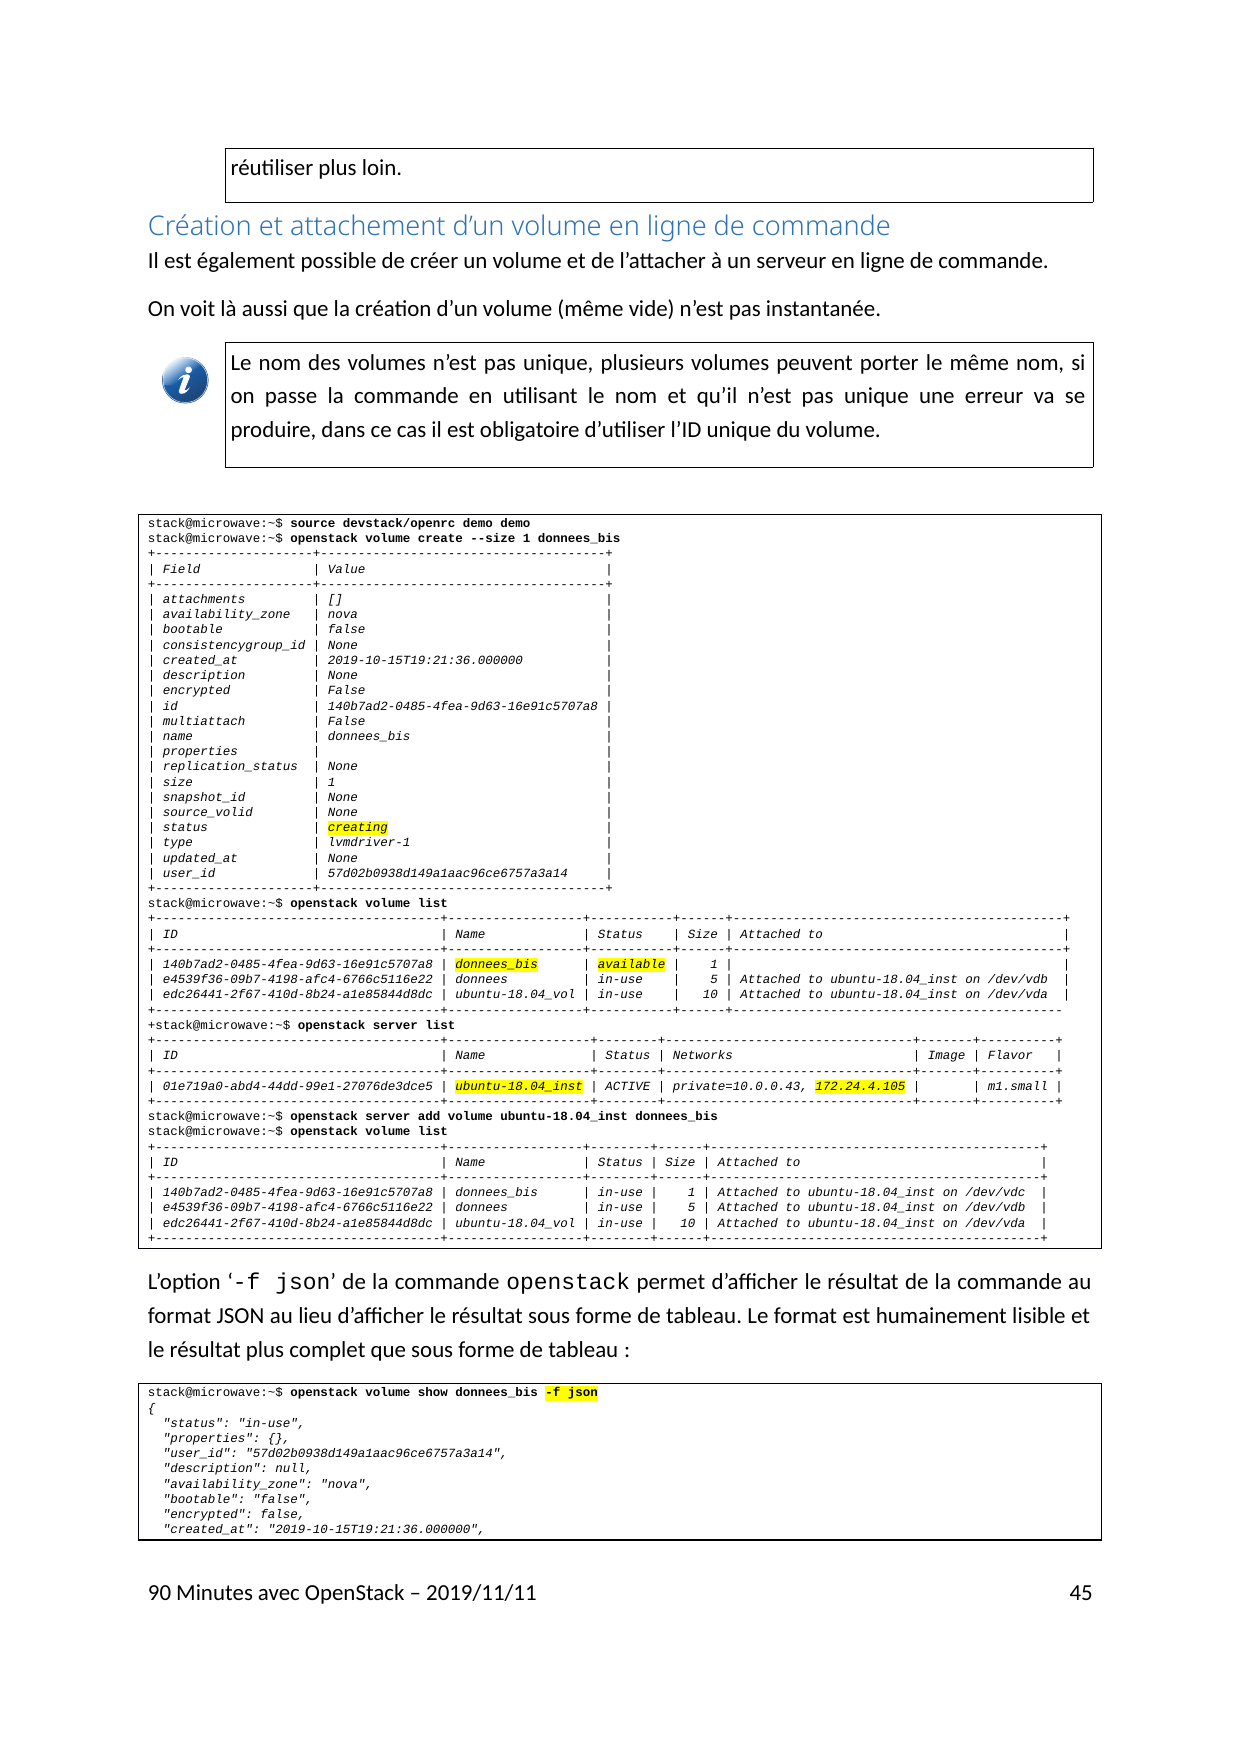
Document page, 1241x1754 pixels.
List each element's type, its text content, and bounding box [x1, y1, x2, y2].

text "status": "in-use", [139, 1414, 1101, 1429]
text +--------------------------------------+------------------+-----------+------+--------------------------------------------+stack@microwave:~$ openstack server list [139, 1001, 1101, 1031]
text +---------------------+--------------------------------------+ [139, 544, 1101, 559]
text "created_at": "2019-10-15T19:21:36.000000", [139, 1520, 1101, 1539]
text | ID | Name | Status | Networks | Image | Flavor | [139, 1046, 1101, 1061]
text { [139, 1398, 1101, 1414]
text | updated_at | None | [139, 848, 1101, 864]
text stack@microwave:~$ openstack server add volume ubuntu-18.04_inst donnees_bis [139, 1107, 1101, 1122]
text | description | None | [139, 666, 1101, 681]
text | encrypted | False | [139, 681, 1101, 696]
text | user_id | 57d02b0938d149a1aac96ce6757a3a14 | [139, 864, 1101, 879]
text | type | lvmdriver-1 | [139, 833, 1101, 848]
text "properties": {}, [139, 1429, 1101, 1444]
text On voit là aussi que la création d’un volume (même vide) n’est pas instantanée. [148, 294, 1093, 322]
text | ID | Name | Status | Size | Attached to | [139, 1153, 1101, 1168]
text +--------------------------------------+-------------------+--------+---------------------------------+-------+----------+ [139, 1031, 1101, 1046]
text +--------------------------------------+-------------------+--------+---------------------------------+-------+----------+ [139, 1092, 1101, 1107]
text stack@microwave:~$ openstack volume create --size 1 donnees_bis [139, 529, 1101, 544]
text | e4539f36-09b7-4198-afc4-6766c5116e22 | donnees | in-use | 5 | Attached to ubuntu-18.04_inst on /dev/vdb | [139, 970, 1101, 985]
text | id | 140b7ad2-0485-4fea-9d63-16e91c5707a8 | [139, 696, 1101, 712]
text +--------------------------------------+------------------+-----------+------+--------------------------------------------+ [139, 940, 1101, 955]
table_header [148, 148, 224, 202]
text | 01e719a0-abd4-44dd-99e1-27076de3dce5 | ubuntu-18.04_inst | ACTIVE | private=10.0.0.43, 172.24.4.105 | | m1.small | [139, 1077, 1101, 1092]
text +---------------------+--------------------------------------+ [139, 575, 1101, 590]
text L’option ‘-f json’ de la commande openstack permet d’afficher le résultat de la commande au format JSON au lieu d’afficher le résultat sous forme de tableau. Le format est humainement lisible et le résultat plus complet que sous forme de tableau : [148, 1267, 1093, 1363]
text | size | 1 | [139, 772, 1101, 788]
text +---------------------+--------------------------------------+ [139, 879, 1101, 894]
text +--------------------------------------+-------------------+--------+---------------------------------+-------+----------+ [139, 1061, 1101, 1077]
text | snapshot_id | None | [139, 788, 1101, 803]
text "user_id": "57d02b0938d149a1aac96ce6757a3a14", [139, 1444, 1101, 1459]
text | edc26441-2f67-410d-8b24-a1e85844d8dc | ubuntu-18.04_vol | in-use | 10 | Attached to ubuntu-18.04_inst on /dev/vda | [139, 985, 1101, 1001]
text | Field | Value | [139, 559, 1101, 575]
text "bootable": "false", [139, 1490, 1101, 1505]
text "description": null, [139, 1459, 1101, 1474]
text +--------------------------------------+------------------+-----------+------+--------------------------------------------+ [139, 909, 1101, 924]
text +--------------------------------------+------------------+--------+------+--------------------------------------------+ [139, 1229, 1101, 1248]
text | properties | | [139, 742, 1101, 757]
text Il est également possible de créer un volume et de l’attacher à un serveur en ligne de commande. [148, 246, 1093, 274]
text | e4539f36-09b7-4198-afc4-6766c5116e22 | donnees | in-use | 5 | Attached to ubuntu-18.04_inst on /dev/vdb | [139, 1198, 1101, 1213]
text | attachments | [] | [139, 590, 1101, 605]
text +--------------------------------------+------------------+--------+------+--------------------------------------------+ [139, 1137, 1101, 1153]
subtitle Création et attachement d’un volume en ligne de commande [148, 206, 1093, 243]
text | consistencygroup_id | None | [139, 636, 1101, 651]
text | 140b7ad2-0485-4fea-9d63-16e91c5707a8 | donnees_bis | in-use | 1 | Attached to ubuntu-18.04_inst on /dev/vdc | [139, 1183, 1101, 1198]
text "encrypted": false, [139, 1505, 1101, 1520]
text | 140b7ad2-0485-4fea-9d63-16e91c5707a8 | donnees_bis | available | 1 | | [139, 955, 1101, 970]
text | replication_status | None | [139, 757, 1101, 772]
text stack@microwave:~$ openstack volume list [139, 1122, 1101, 1137]
text stack@microwave:~$ openstack volume show donnees_bis -f json [139, 1384, 1101, 1398]
text | edc26441-2f67-410d-8b24-a1e85844d8dc | ubuntu-18.04_vol | in-use | 10 | Attached to ubuntu-18.04_inst on /dev/vda | [139, 1213, 1101, 1229]
text | bootable | false | [139, 620, 1101, 636]
table_header Le nom des volumes n’est pas unique, plusieurs volumes peuvent porter le même nom, si on passe la commande en utilisant le nom et qu’il n’est pas unique une erreur va se produire, dans ce cas il est obligatoire d’utiliser l’ID unique du volume. [226, 343, 1093, 467]
table_header réutiliser plus loin. [226, 149, 1093, 202]
table_header [148, 342, 224, 467]
text | status | creating | [139, 818, 1101, 833]
text stack@microwave:~$ source devstack/openrc demo demo [139, 515, 1101, 529]
text | created_at | 2019-10-15T19:21:36.000000 | [139, 651, 1101, 666]
text | multiattach | False | [139, 712, 1101, 727]
text | source_volid | None | [139, 803, 1101, 818]
text | ID | Name | Status | Size | Attached to | [139, 924, 1101, 940]
text | availability_zone | nova | [139, 605, 1101, 620]
text | name | donnees_bis | [139, 727, 1101, 742]
text stack@microwave:~$ openstack volume list [139, 894, 1101, 909]
text +--------------------------------------+------------------+--------+------+--------------------------------------------+ [139, 1168, 1101, 1183]
text "availability_zone": "nova", [139, 1474, 1101, 1490]
